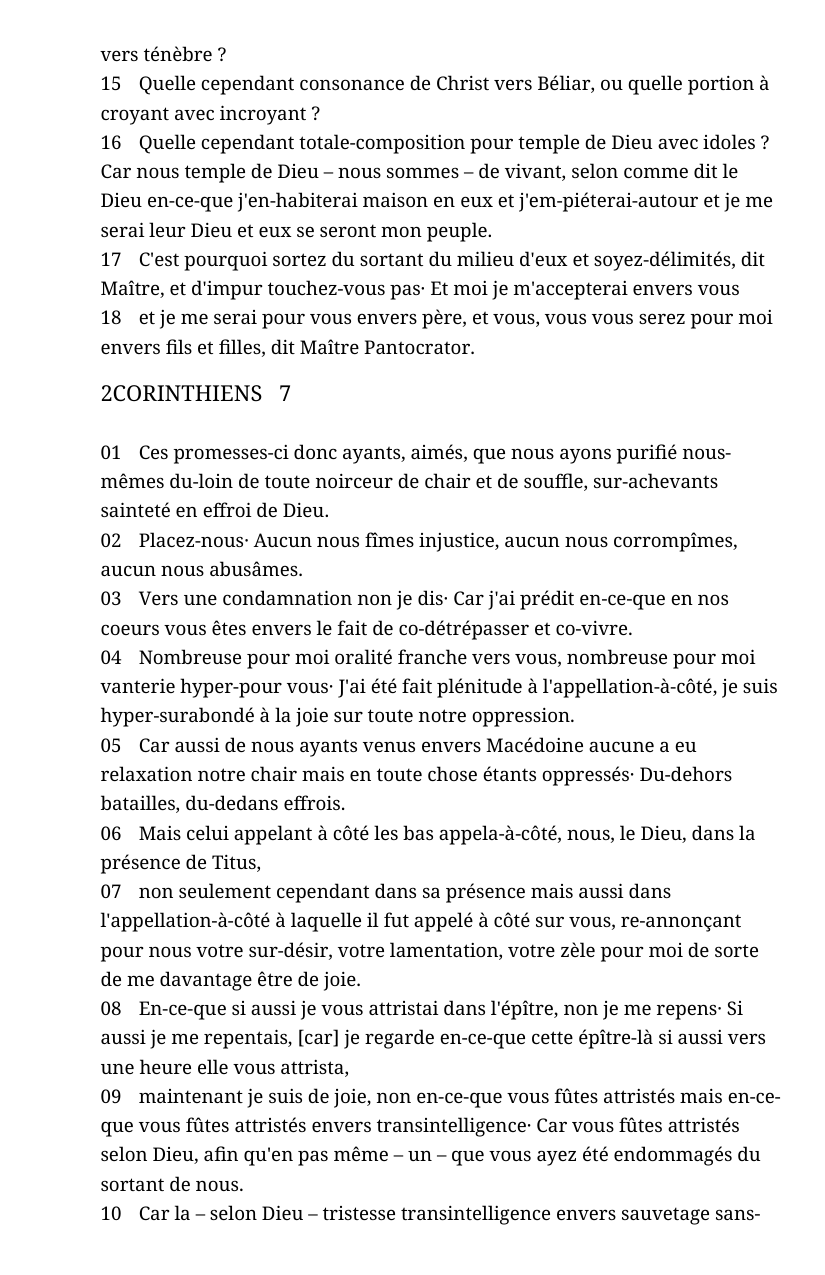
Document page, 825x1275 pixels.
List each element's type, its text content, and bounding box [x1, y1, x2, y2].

text 2CORINTHIENS 7 [100, 378, 784, 408]
text vers ténèbre ? 15 Quelle cependant consonance de Christ vers Béliar, ou quelle portion à croyant avec incroyant ? 16 Quelle cependant totale-composition pour temple de Dieu avec idoles ? Car nous temple de Dieu – nous sommes – de vivant, selon comme dit le Dieu en-ce-que j'en-habiterai maison en eux et j'em-piéterai-autour et je me serai leur Dieu et eux se seront mon peuple. 17 C'est pourquoi sortez du sortant du milieu d'eux et soyez-délimités, dit Maître, et d'impur touchez-vous pas· Et moi je m'accepterai envers vous 18 et je me serai pour vous envers père, et vous, vous vous serez pour moi envers fils et filles, dit Maître Pantocrator. [100, 41, 784, 359]
text 01 Ces promesses-ci donc ayants, aimés, que nous ayons purifié nous-mêmes du-loin de toute noirceur de chair et de souffle, sur-achevants sainteté en effroi de Dieu. 02 Placez-nous· Aucun nous fîmes injustice, aucun nous corrompîmes, aucun nous abusâmes. 03 Vers une condamnation non je dis· Car j'ai prédit en-ce-que en nos coeurs vous êtes envers le fait de co-détrépasser et co-vivre. 04 Nombreuse pour moi oralité franche vers vous, nombreuse pour moi vanterie hyper-pour vous· J'ai été fait plénitude à l'appellation-à-côté, je suis hyper-surabondé à la joie sur toute notre oppression. 05 Car aussi de nous ayants venus envers Macédoine aucune a eu relaxation notre chair mais en toute chose étants oppressés· Du-dehors batailles, du-dedans effrois. 06 Mais celui appelant à côté les bas appela-à-côté, nous, le Dieu, dans la présence de Titus, 07 non seulement cependant dans sa présence mais aussi dans l'appellation-à-côté à laquelle il fut appelé à côté sur vous, re-annonçant pour nous votre sur-désir, votre lamentation, votre zèle pour moi de sorte de me davantage être de joie. 08 En-ce-que si aussi je vous attristai dans l'épître, non je me repens· Si aussi je me repentais, [car] je regarde en-ce-que cette épître-là si aussi vers une heure elle vous attrista, 09 maintenant je suis de joie, non en-ce-que vous fûtes attristés mais en-ce-que vous fûtes attristés envers transintelligence· Car vous fûtes attristés selon Dieu, afin qu'en pas même – un – que vous ayez été endommagés du sortant de nous. 10 Car la – selon Dieu – tristesse transintelligence envers sauvetage sans- [100, 412, 784, 1226]
